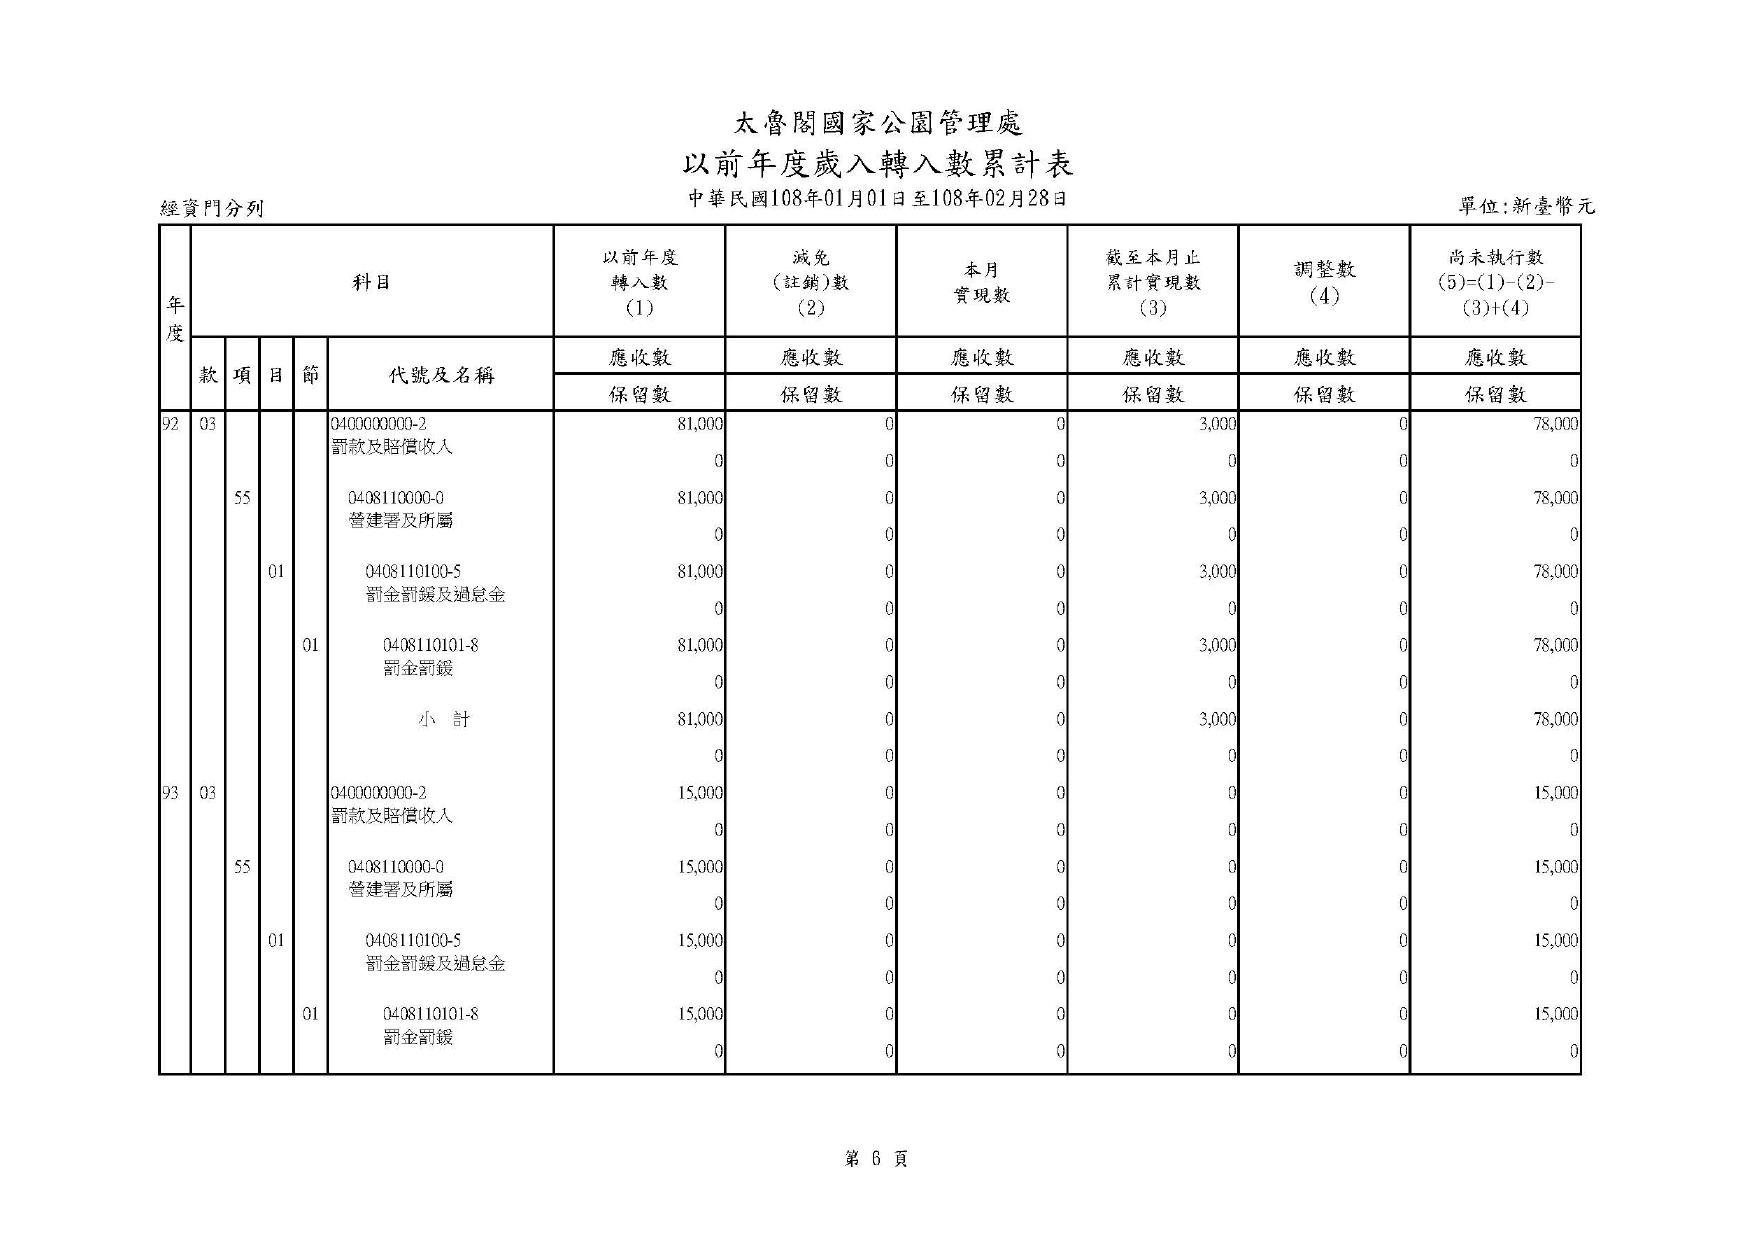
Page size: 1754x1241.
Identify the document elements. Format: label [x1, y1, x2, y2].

picture [59, 59, 1695, 1216]
